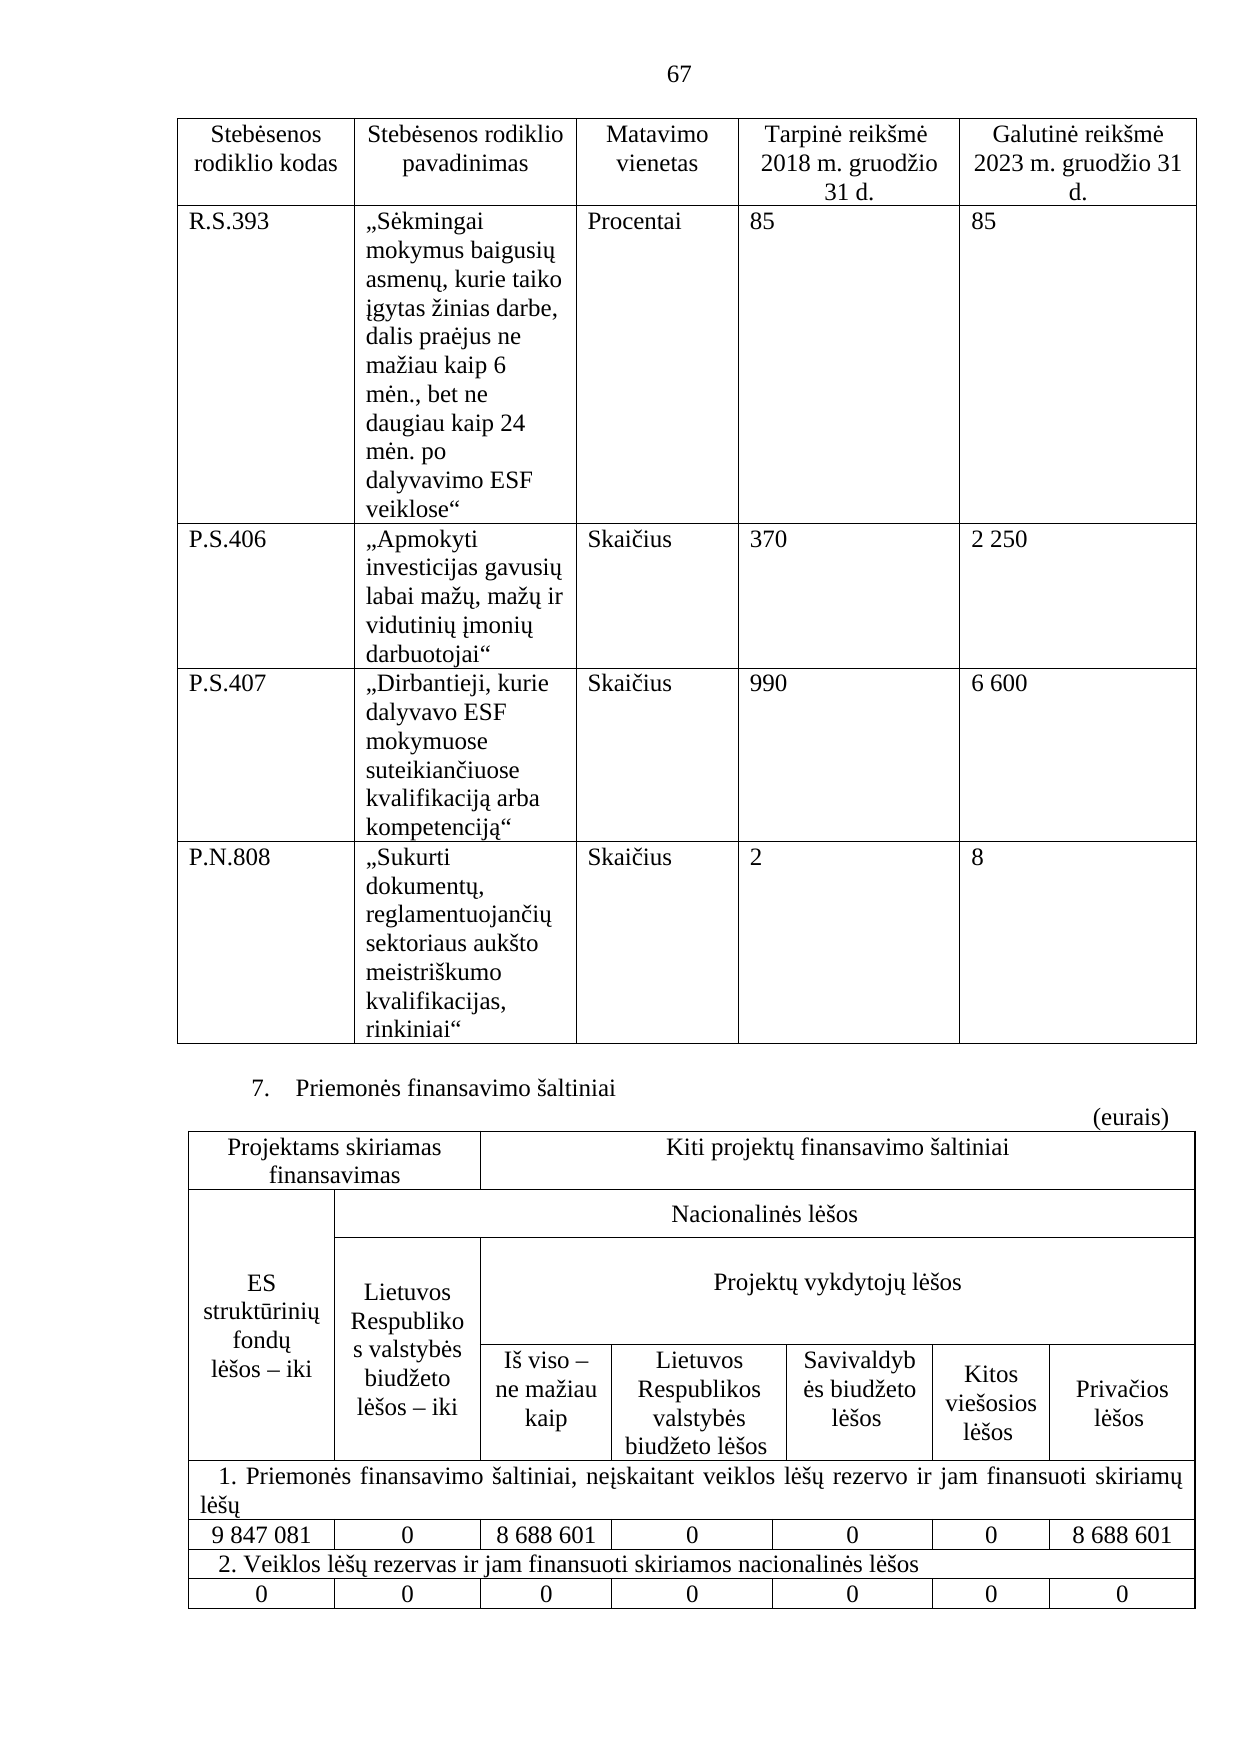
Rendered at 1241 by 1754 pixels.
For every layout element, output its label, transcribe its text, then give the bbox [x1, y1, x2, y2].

table_cell P.S.406 [178, 524, 354, 667]
table_cell „Apmokyti investicijas gavusių labai mažų, mažų ir vidutinių įmonių darbuotojai“ [355, 524, 576, 667]
table_cell 6 600 [960, 669, 1196, 841]
table_cell 0 [335, 1579, 480, 1608]
table_cell 0 [933, 1520, 1049, 1548]
table_cell 1. Priemonės finansavimo šaltiniai, neįskaitant veiklos lėšų rezervo ir jam finansuoti skiriamų lėšų [189, 1461, 1194, 1519]
table_cell Privačios lėšos [1050, 1345, 1194, 1460]
table_cell R.S.393 [178, 206, 354, 523]
table_cell 85 [739, 206, 959, 523]
table_cell 0 [612, 1579, 772, 1608]
table_cell ES struktūrinių fondų lėšos – iki [189, 1190, 334, 1460]
table_cell 0 [933, 1579, 1049, 1608]
table_cell 0 [773, 1520, 932, 1548]
table_cell Iš viso – ne mažiau kaip [481, 1345, 611, 1460]
table_cell „Dirbantieji, kurie dalyvavo ESF mokymuose suteikiančiuose kvalifikaciją arba kompetenciją“ [355, 669, 576, 841]
table_cell Lietuvos Respublikos valstybės biudžeto lėšos – iki [335, 1238, 480, 1460]
table_cell Savivaldybės biudžeto lėšos [787, 1345, 932, 1460]
table_cell Nacionalinės lėšos [335, 1190, 1194, 1237]
table_cell 2 [739, 842, 959, 1043]
table_header Galutinė reikšmė 2023 m. gruodžio 31 d. [960, 119, 1196, 205]
table_cell Kitos viešosios lėšos [933, 1345, 1049, 1460]
table_cell 85 [960, 206, 1196, 523]
table_cell Skaičius [577, 669, 738, 841]
table_cell 990 [739, 669, 959, 841]
table_cell 2 250 [960, 524, 1196, 667]
table_cell Projektų vykdytojų lėšos [481, 1238, 1194, 1344]
table_cell 0 [612, 1520, 772, 1548]
table_cell 9 847 081 [189, 1520, 334, 1548]
table_cell P.N.808 [178, 842, 354, 1043]
table_header Matavimo vienetas [577, 119, 738, 205]
table_cell Skaičius [577, 524, 738, 667]
table_cell P.S.407 [178, 669, 354, 841]
table_cell 370 [739, 524, 959, 667]
table_cell „Sukurti dokumentų, reglamentuojančių sektoriaus aukšto meistriškumo kvalifikacijas, rinkiniai“ [355, 842, 576, 1043]
table_header Projektams skiriamas finansavimas [189, 1132, 480, 1189]
table_cell 0 [189, 1579, 334, 1608]
table_cell Lietuvos Respublikos valstybės biudžeto lėšos [612, 1345, 786, 1460]
table_cell 8 [960, 842, 1196, 1043]
table_header Stebėsenos rodiklio kodas [178, 119, 354, 205]
table_header Tarpinė reikšmė 2018 m. gruodžio 31 d. [739, 119, 959, 205]
table_cell Skaičius [577, 842, 738, 1043]
table_cell Procentai [577, 206, 738, 523]
text 7. Priemonės finansavimo šaltiniai [251, 1073, 1181, 1102]
table_cell 0 [773, 1579, 932, 1608]
table_cell 8 688 601 [1050, 1520, 1194, 1548]
text (eurais) [177, 1102, 1181, 1131]
table_header Stebėsenos rodiklio pavadinimas [355, 119, 576, 205]
table_cell 8 688 601 [481, 1520, 611, 1548]
table_cell 2. Veiklos lėšų rezervas ir jam finansuoti skiriamos nacionalinės lėšos [189, 1550, 1194, 1578]
table_cell 0 [481, 1579, 611, 1608]
table_header Kiti projektų finansavimo šaltiniai [481, 1132, 1194, 1189]
table_cell 0 [335, 1520, 480, 1548]
table_cell 0 [1050, 1579, 1194, 1608]
table_cell „Sėkmingai mokymus baigusių asmenų, kurie taiko įgytas žinias darbe, dalis praėjus ne mažiau kaip 6 mėn., bet ne daugiau kaip 24 mėn. po dalyvavimo ESF veiklose“ [355, 206, 576, 523]
